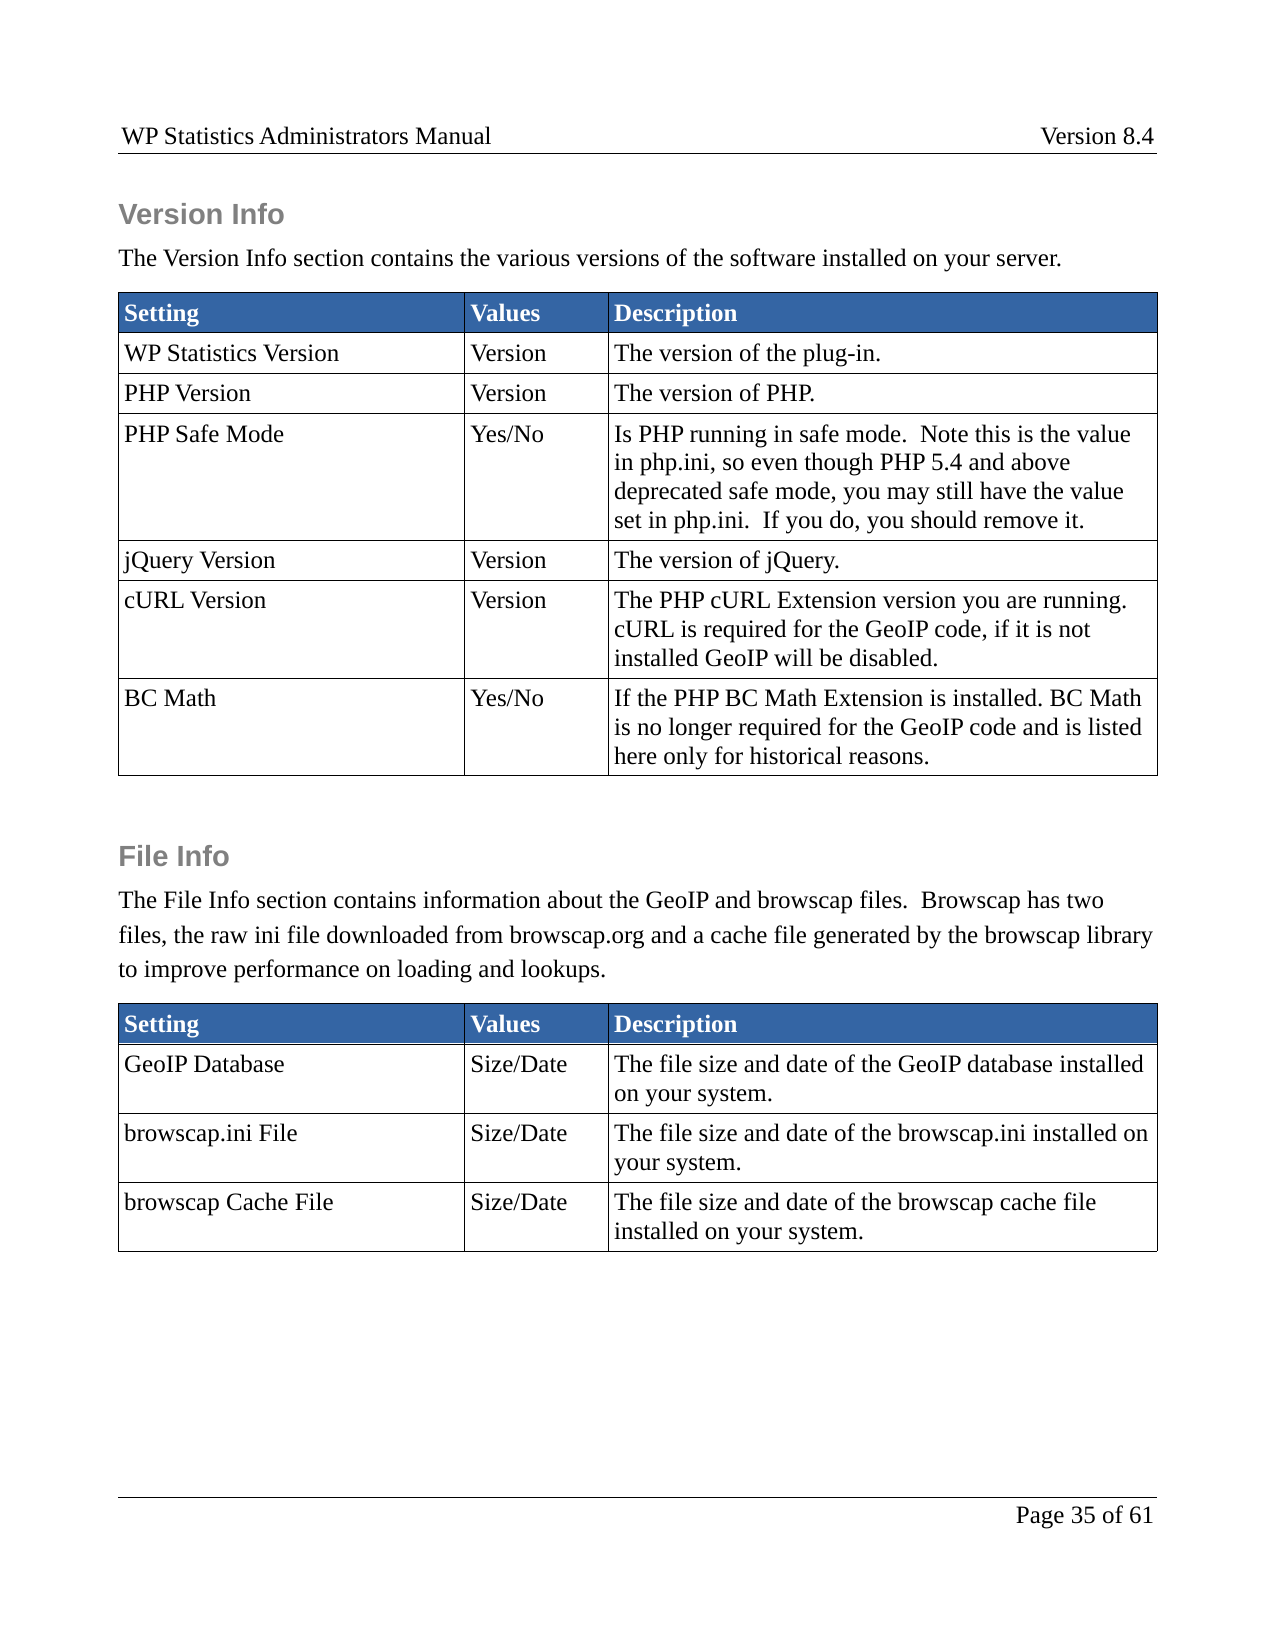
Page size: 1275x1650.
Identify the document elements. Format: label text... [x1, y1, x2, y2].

table_cell If the PHP BC Math Extension is installed. BC Math is no longer required for the GeoIP code and is listed here only for historical reasons. [609, 679, 1157, 775]
table_cell cURL Version [119, 581, 464, 678]
table_header Setting [119, 1004, 464, 1043]
table_cell The file size and date of the browscap.ini installed on your system. [609, 1114, 1157, 1182]
text The File Info section contains information about the GeoIP and browscap files. Browscap has two files, the raw ini file downloaded from browscap.org and a cache file generated by the browscap library to improve performance on loading and lookups. [118, 885, 1157, 983]
table_cell Yes/No [465, 414, 608, 539]
table_cell Size/Date [465, 1114, 608, 1182]
table_cell Version [465, 333, 608, 373]
table_cell jQuery Version [119, 541, 464, 580]
table_cell The version of PHP. [609, 374, 1157, 413]
table_cell Is PHP running in safe mode. Note this is the value in php.ini, so even though PHP 5.4 and above deprecated safe mode, you may still have the value set in php.ini. If you do, you should remove it. [609, 414, 1157, 539]
table_header Values [465, 1004, 608, 1043]
text The Version Info section contains the various versions of the software installed on your server. [118, 243, 1157, 272]
subtitle File Info [118, 839, 1157, 873]
table_cell The version of jQuery. [609, 541, 1157, 580]
table_cell Version [465, 374, 608, 413]
table_header Description [609, 1004, 1157, 1043]
table_cell The version of the plug-in. [609, 333, 1157, 373]
table_cell WP Statistics Version [119, 333, 464, 373]
table_cell The file size and date of the GeoIP database installed on your system. [609, 1045, 1157, 1113]
table_cell browscap Cache File [119, 1183, 464, 1251]
table_cell PHP Safe Mode [119, 414, 464, 539]
table_header Description [609, 293, 1157, 332]
table_cell browscap.ini File [119, 1114, 464, 1182]
table_cell GeoIP Database [119, 1045, 464, 1113]
table_cell Size/Date [465, 1183, 608, 1251]
table_cell Version [465, 541, 608, 580]
table_cell The file size and date of the browscap cache file installed on your system. [609, 1183, 1157, 1251]
table_cell Version [465, 581, 608, 678]
table_header Values [465, 293, 608, 332]
table_cell Size/Date [465, 1045, 608, 1113]
table_cell BC Math [119, 679, 464, 775]
subtitle Version Info [118, 197, 1157, 230]
table_cell The PHP cURL Extension version you are running. cURL is required for the GeoIP code, if it is not installed GeoIP will be disabled. [609, 581, 1157, 678]
table_cell Yes/No [465, 679, 608, 775]
table_header Setting [119, 293, 464, 332]
table_cell PHP Version [119, 374, 464, 413]
